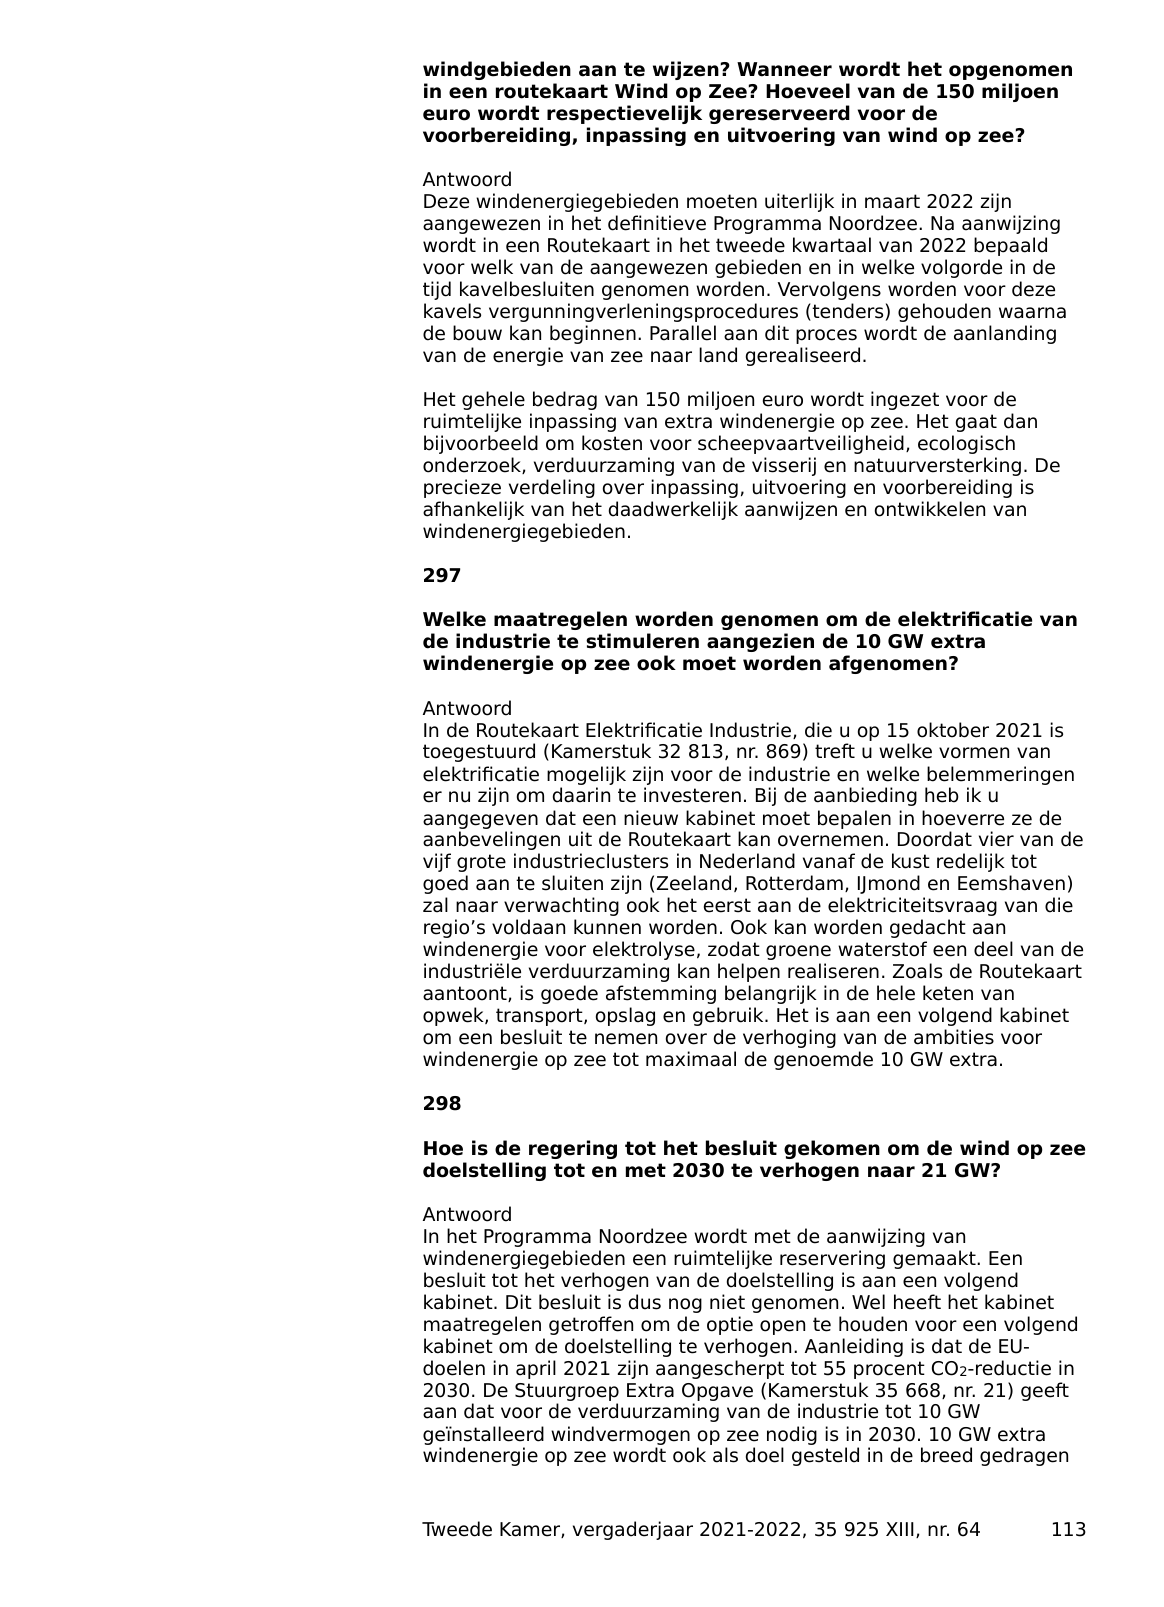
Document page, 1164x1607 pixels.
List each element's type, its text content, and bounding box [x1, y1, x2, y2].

text In de Routekaart Elektrificatie Industrie, die u op 15 oktober 2021 is toegestuurd (Kamerstuk 32 813, nr. 869) treft u welke vormen van elektrificatie mogelijk zijn voor de industrie en welke belemmeringen er nu zijn om daarin te investeren. Bij de aanbieding heb ik u aangegeven dat een nieuw kabinet moet bepalen in hoeverre ze de aanbevelingen uit de Routekaart kan overnemen. Doordat vier van de vijf grote industrieclusters in Nederland vanaf de kust redelijk tot goed aan te sluiten zijn (Zeeland, Rotterdam, IJmond en Eemshaven) zal naar verwachting ook het eerst aan de elektriciteitsvraag van die regio’s voldaan kunnen worden. Ook kan worden gedacht aan windenergie voor elektrolyse, zodat groene waterstof een deel van de industriële verduurzaming kan helpen realiseren. Zoals de Routekaart aantoont, is goede afstemming belangrijk in de hele keten van opwek, transport, opslag en gebruik. Het is aan een volgend kabinet om een besluit te nemen over de verhoging van de ambities voor windenergie op zee tot maximaal de genoemde 10 GW extra. [422, 719, 1087, 1071]
text windgebieden aan te wijzen? Wanneer wordt het opgenomen in een routekaart Wind op Zee? Hoeveel van de 150 miljoen euro wordt respectievelijk gereserveerd voor de voorbereiding, inpassing en uitvoering van wind op zee? [422, 59, 1087, 147]
text Hoe is de regering tot het besluit gekomen om de wind op zee doelstelling tot en met 2030 te verhogen naar 21 GW? [422, 1137, 1087, 1181]
text Antwoord [422, 1204, 1087, 1226]
text Antwoord [422, 169, 1087, 191]
text Deze windenergiegebieden moeten uiterlijk in maart 2022 zijn aangewezen in het definitieve Programma Noordzee. Na aanwijzing wordt in een Routekaart in het tweede kwartaal van 2022 bepaald voor welk van de aangewezen gebieden en in welke volgorde in de tijd kavelbesluiten genomen worden. Vervolgens worden voor deze kavels vergunningverleningsprocedures (tenders) gehouden waarna de bouw kan beginnen. Parallel aan dit proces wordt de aanlanding van de energie van zee naar land gerealiseerd. [422, 191, 1087, 367]
subtitle 298 [422, 1093, 1087, 1115]
text In het Programma Noordzee wordt met de aanwijzing van windenergiegebieden een ruimtelijke reservering gemaakt. Een besluit tot het verhogen van de doelstelling is aan een volgend kabinet. Dit besluit is dus nog niet genomen. Wel heeft het kabinet maatregelen getroffen om de optie open te houden voor een volgend kabinet om de doelstelling te verhogen. Aanleiding is dat de EU-doelen in april 2021 zijn aangescherpt tot 55 procent CO2-reductie in 2030. De Stuurgroep Extra Opgave (Kamerstuk 35 668, nr. 21) geeft aan dat voor de verduurzaming van de industrie tot 10 GW geïnstalleerd windvermogen op zee nodig is in 2030. 10 GW extra windenergie op zee wordt ook als doel gesteld in de breed gedragen [422, 1226, 1087, 1467]
text Welke maatregelen worden genomen om de elektrificatie van de industrie te stimuleren aangezien de 10 GW extra windenergie op zee ook moet worden afgenomen? [422, 609, 1087, 675]
text Antwoord [422, 697, 1087, 719]
text Het gehele bedrag van 150 miljoen euro wordt ingezet voor de ruimtelijke inpassing van extra windenergie op zee. Het gaat dan bijvoorbeeld om kosten voor scheepvaartveiligheid, ecologisch onderzoek, verduurzaming van de visserij en natuurversterking. De precieze verdeling over inpassing, uitvoering en voorbereiding is afhankelijk van het daadwerkelijk aanwijzen en ontwikkelen van windenergiegebieden. [422, 389, 1087, 543]
subtitle 297 [422, 565, 1087, 587]
